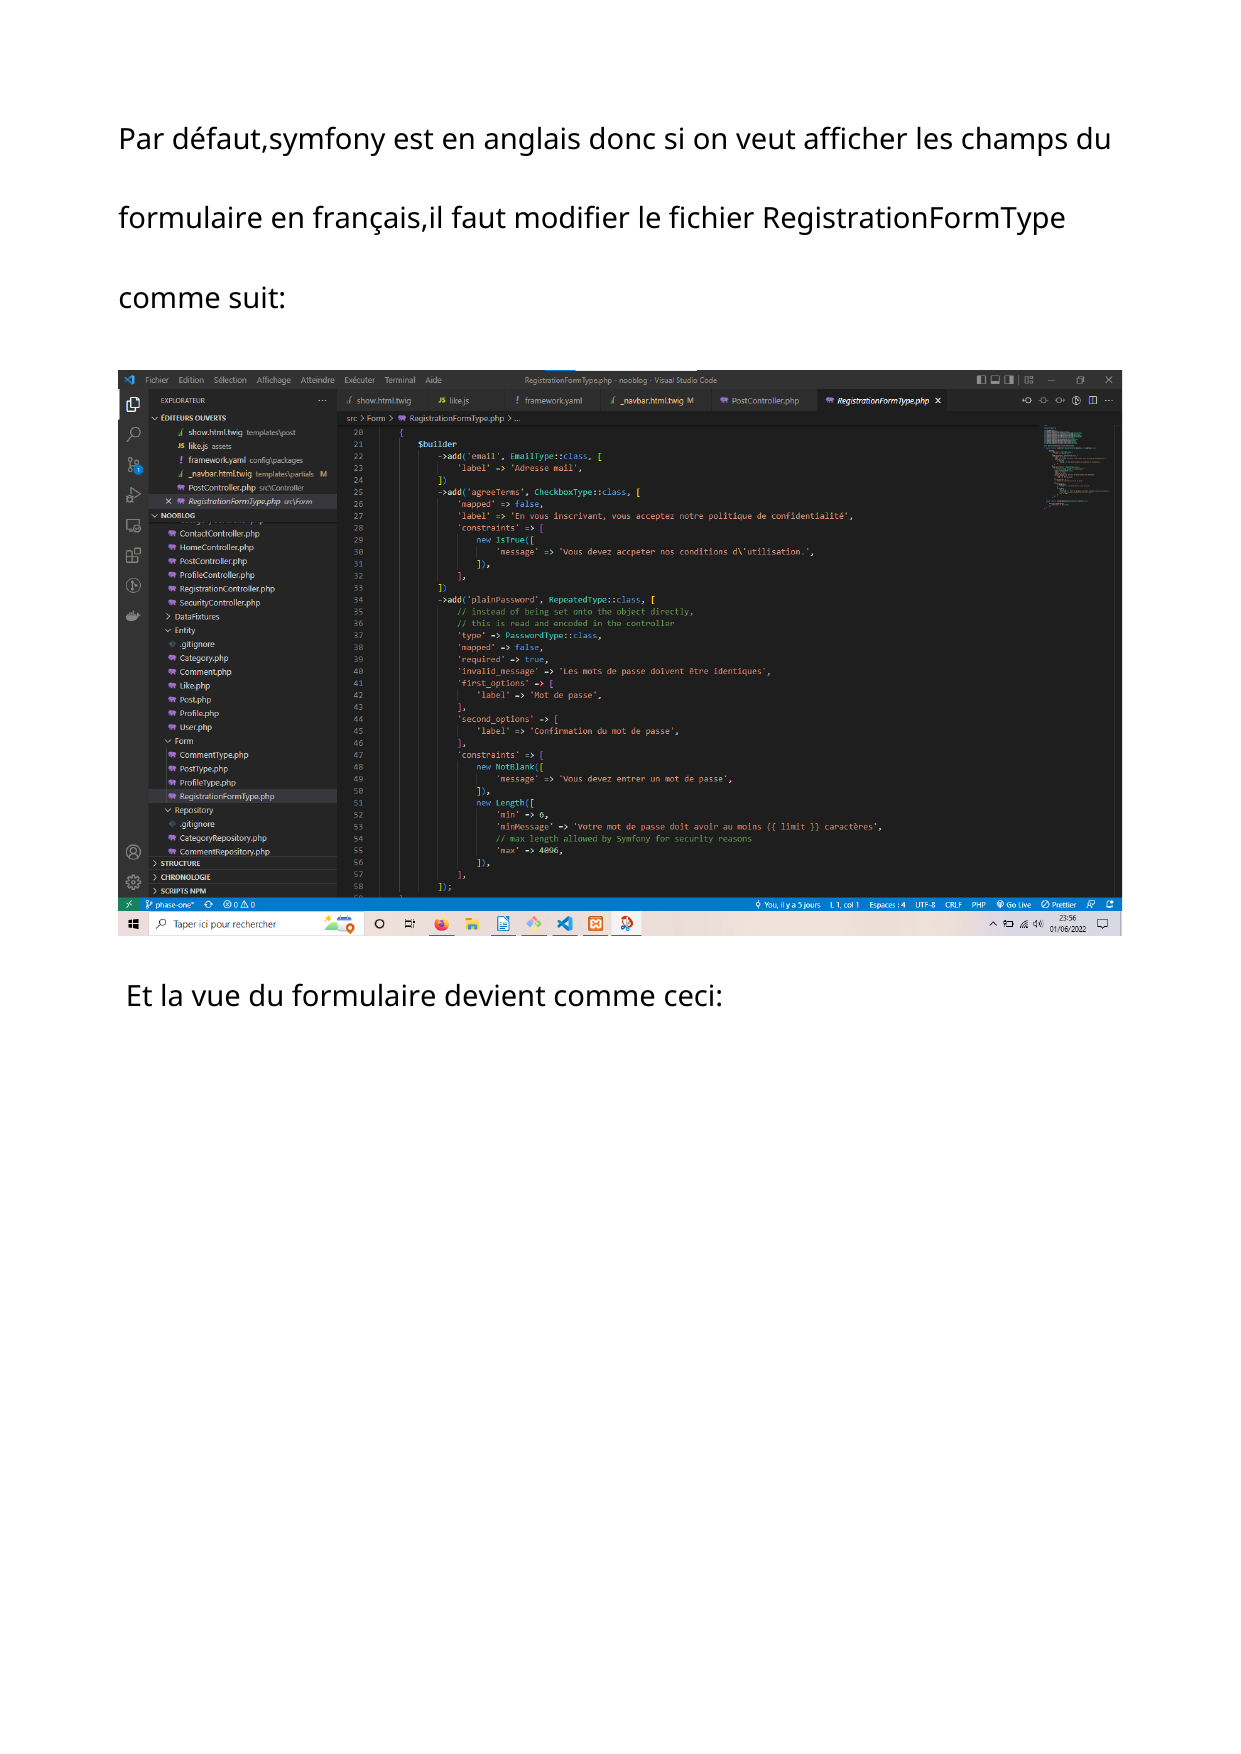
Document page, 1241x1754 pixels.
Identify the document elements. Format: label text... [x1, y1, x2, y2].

picture [118, 370, 1123, 936]
text Et la vue du formulaire devient comme ceci: [118, 936, 1122, 1015]
text Par défaut,symfony est en anglais donc si on veut afficher les champs du formulaire en français,il faut modifier le fichier RegistrationFormType comme suit: [118, 118, 1122, 317]
